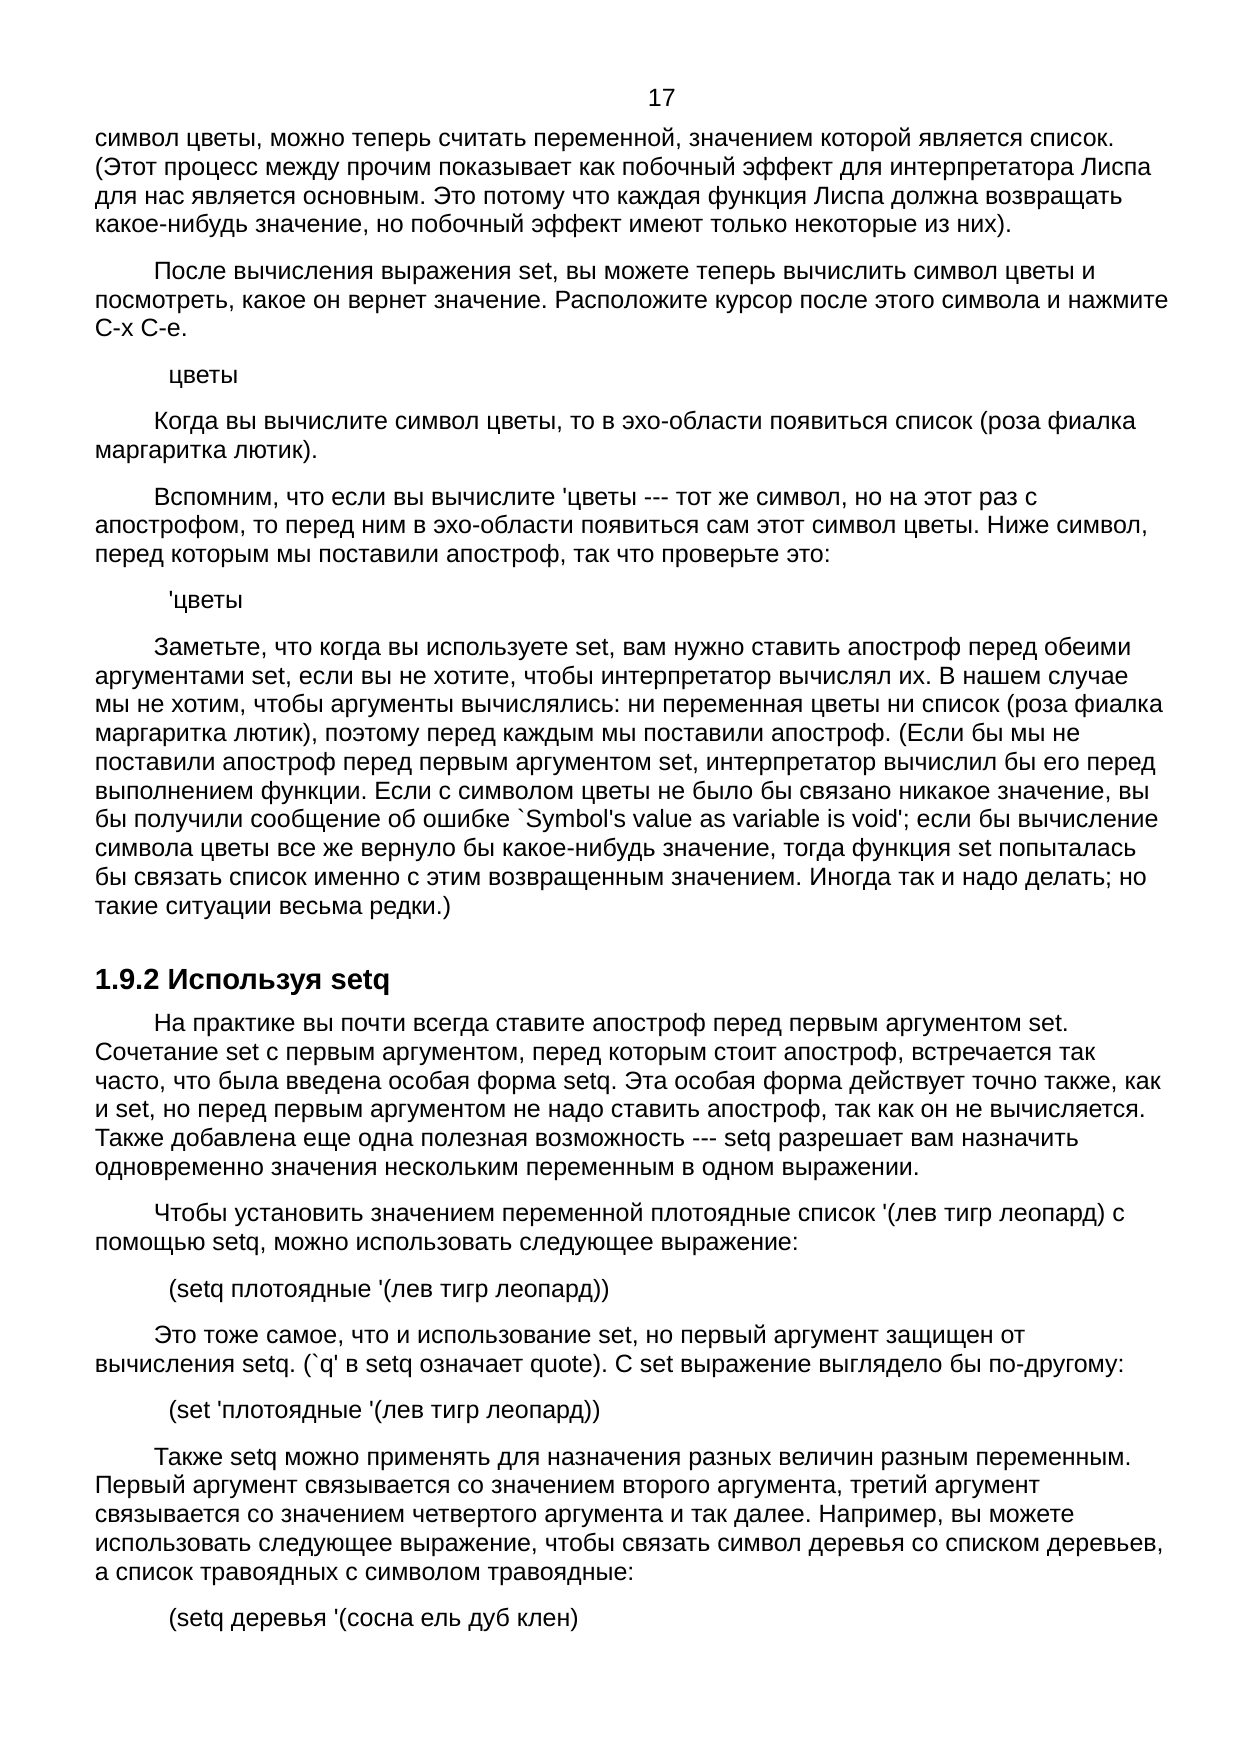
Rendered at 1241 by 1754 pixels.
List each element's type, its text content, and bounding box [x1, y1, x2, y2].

text 'цветы [94, 586, 1169, 614]
text цветы [94, 360, 1169, 389]
subtitle 1.9.2 Используя setq [94, 962, 1169, 996]
text Когда вы вычислите символ цветы, то в эхо-области появиться список (роза фиалка маргаритка лютик). [94, 406, 1169, 464]
text Вспомним, что если вы вычислите 'цветы --- тот же символ, но на этот раз с апострофом, то перед ним в эхо-области появиться сам этот символ цветы. Ниже символ, перед которым мы поставили апостроф, так что проверьте это: [94, 482, 1169, 568]
text (set 'плотоядные '(лев тигр леопард)) [94, 1395, 1169, 1424]
text (setq плотоядные '(лев тигр леопард)) [94, 1274, 1169, 1302]
text (setq деревья '(сосна ель дуб клен) [94, 1603, 1169, 1632]
text На практике вы почти всегда ставите апостроф перед первым аргументом set. Сочетание set с первым аргументом, перед которым стоит апостроф, встречается так часто, что была введена особая форма setq. Эта особая форма действует точно также, как и set, но перед первым аргументом не надо ставить апостроф, так как он не вычисляется. Также добавлена еще одна полезная возможность --- setq разрешает вам назначить одновременно значения нескольким переменным в одном выражении. [94, 1008, 1169, 1181]
text Заметьте, что когда вы используете set, вам нужно ставить апостроф перед обеими аргументами set, если вы не хотите, чтобы интерпретатор вычислял их. В нашем случае мы не хотим, чтобы аргументы вычислялись: ни переменная цветы ни список (роза фиалка маргаритка лютик), поэтому перед каждым мы поставили апостроф. (Если бы мы не поставили апостроф перед первым аргументом set, интерпретатор вычислил бы его перед выполнением функции. Если с символом цветы не было бы связано никакое значение, вы бы получили сообщение об ошибке `Symbol's value as variable is void'; если бы вычисление символа цветы все же вернуло бы какое-нибудь значение, тогда функция set попыталась бы связать список именно с этим возвращенным значением. Иногда так и надо делать; но такие ситуации весьма редки.) [94, 632, 1169, 919]
text символ цветы, можно теперь считать переменной, значением которой является список. (Этот процесс между прочим показывает как побочный эффект для интерпретатора Лиспа для нас является основным. Это потому что каждая функция Лиспа должна возвращать какое-нибудь значение, но побочный эффект имеют только некоторые из них). [94, 123, 1169, 238]
text Также setq можно применять для назначения разных величин разным переменным. Первый аргумент связывается со значением второго аргумента, третий аргумент связывается со значением четвертого аргумента и так далее. Например, вы можете использовать следующее выражение, чтобы связать символ деревья со списком деревьев, а список травоядных с символом травоядные: [94, 1442, 1169, 1586]
text После вычисления выражения set, вы можете теперь вычислить символ цветы и посмотреть, какое он вернет значение. Расположите курсор после этого символа и нажмите C-x C-e. [94, 256, 1169, 342]
text Это тоже самое, что и использование set, но первый аргумент защищен от вычисления setq. (`q' в setq означает quote). С set выражение выглядело бы по-другому: [94, 1320, 1169, 1378]
text Чтобы установить значением переменной плотоядные список '(лев тигр леопард) с помощью setq, можно использовать следующее выражение: [94, 1198, 1169, 1256]
